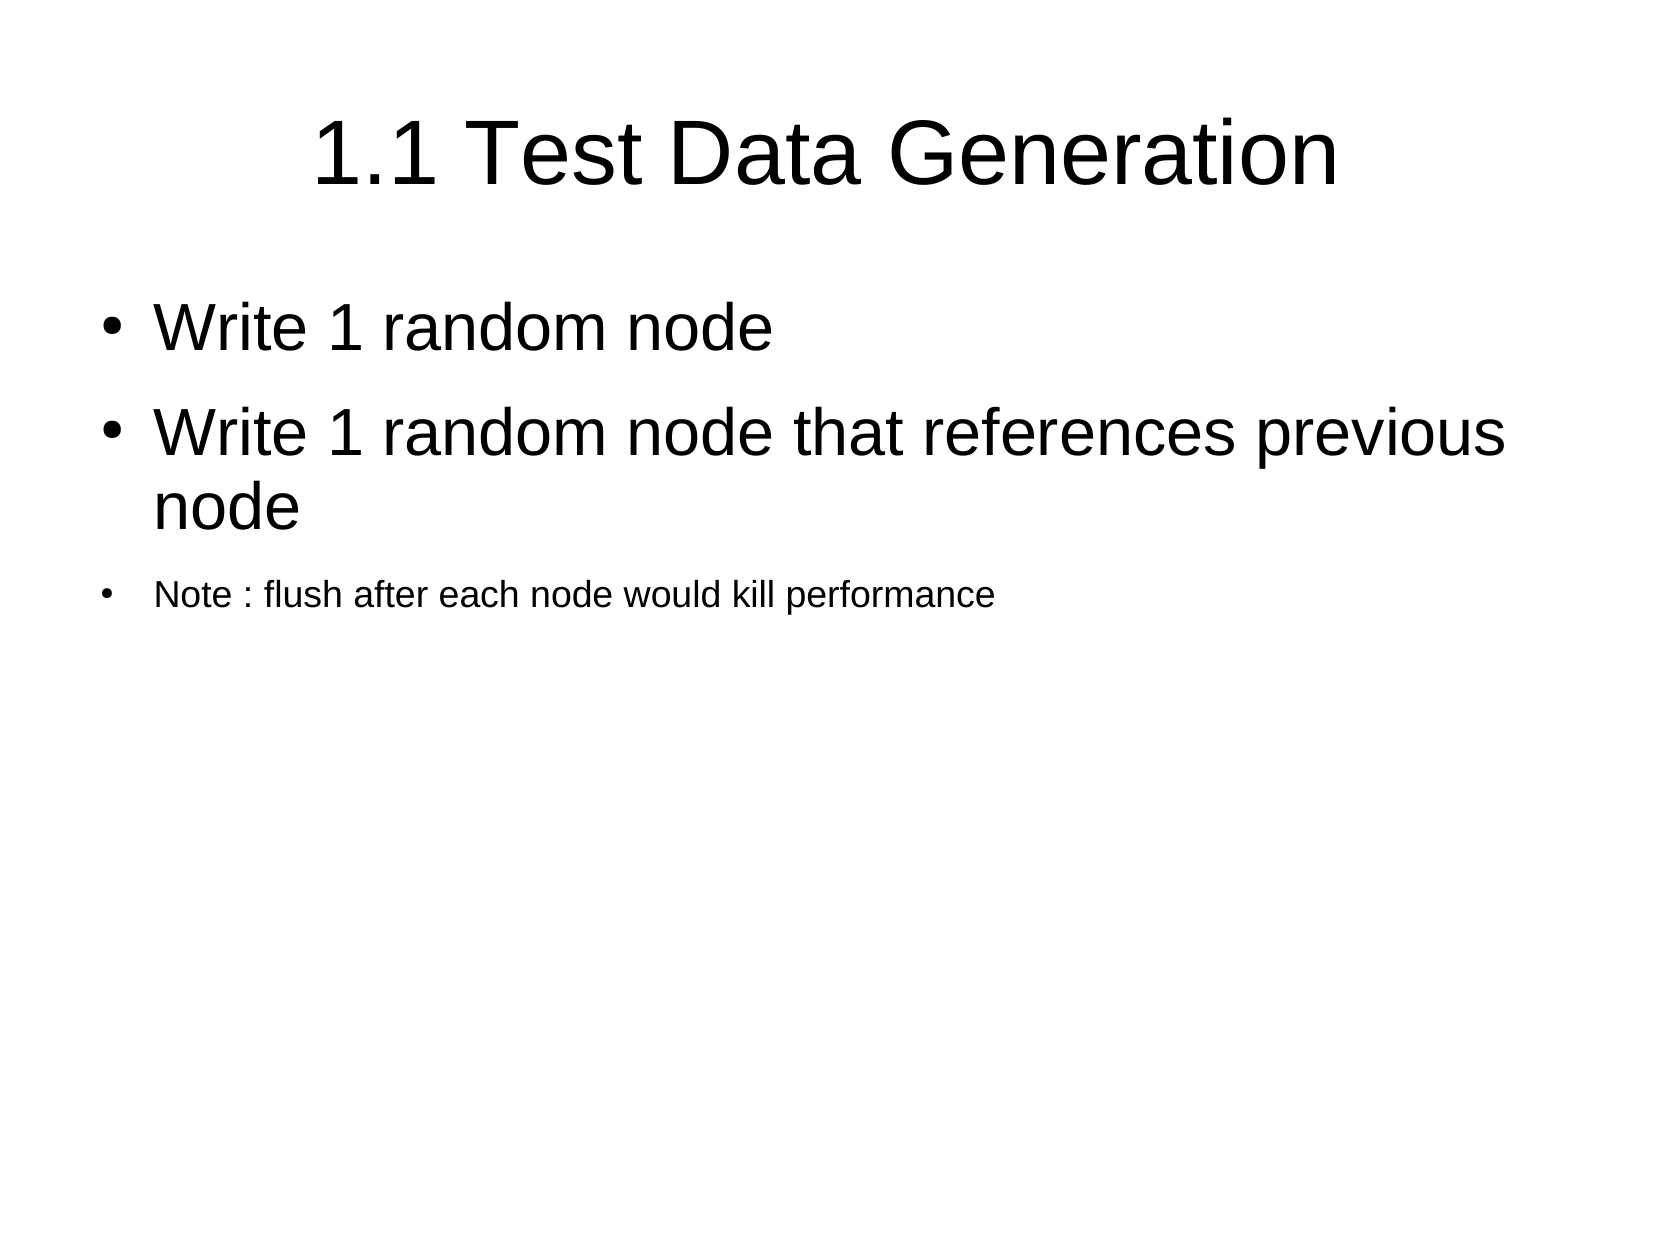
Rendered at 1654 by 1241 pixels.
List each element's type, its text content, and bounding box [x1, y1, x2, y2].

title 1.1 Test Data Generation [82, 49, 1571, 257]
list Write 1 random node Write 1 random node that references previous node Note : flush after each node would kill performance [82, 290, 1571, 1094]
